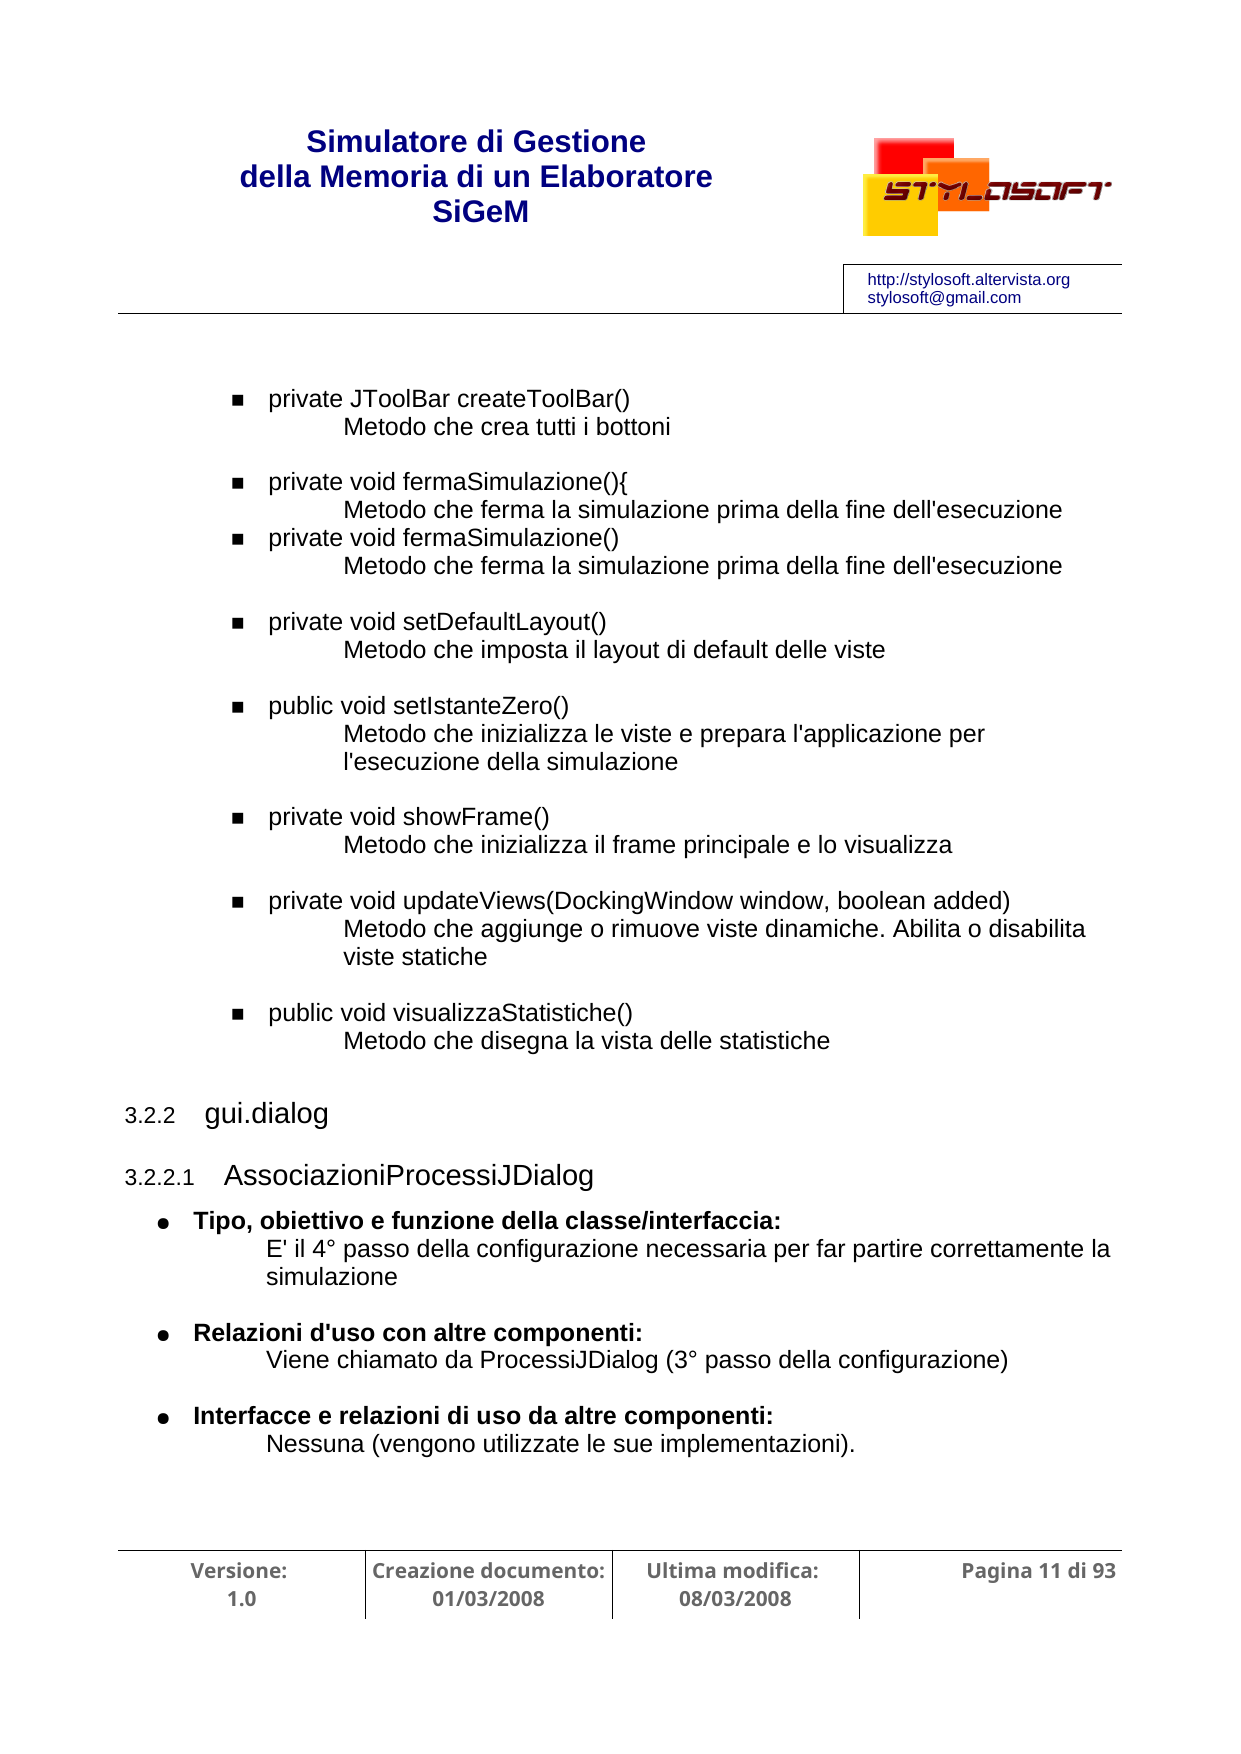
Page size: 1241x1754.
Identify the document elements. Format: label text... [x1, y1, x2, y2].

list Tipo, obiettivo e funzione della classe/interfaccia: [156, 1207, 1122, 1235]
list private void updateViews(DockingWindow window, boolean added) [231, 887, 1122, 915]
list Metodo che ferma la simulazione prima della fine dell'esecuzione [306, 552, 1122, 580]
list Metodo che ferma la simulazione prima della fine dell'esecuzione [306, 496, 1122, 524]
subtitle gui.dialog [118, 1097, 1122, 1130]
list E' il 4° passo della configurazione necessaria per far partire correttamente la simulazione [156, 1235, 1122, 1291]
list private void setDefaultLayout() [231, 608, 1122, 636]
list Metodo che inizializza il frame principale e lo visualizza [306, 831, 1122, 859]
list private void fermaSimulazione() [231, 524, 1122, 552]
list Nessuna (vengono utilizzate le sue implementazioni). [156, 1430, 1122, 1458]
list public void setIstanteZero() [231, 692, 1122, 719]
list private void fermaSimulazione(){ [231, 468, 1122, 496]
list Relazioni d'uso con altre componenti: [156, 1318, 1122, 1346]
list Metodo che imposta il layout di default delle viste [306, 636, 1122, 664]
list Metodo che disegna la vista delle statistiche [306, 1027, 1122, 1054]
list Metodo che aggiunge o rimuove viste dinamiche. Abilita o disabilita viste statiche [306, 915, 1122, 971]
list private void showFrame() [231, 803, 1122, 831]
list Metodo che crea tutti i bottoni [306, 412, 1122, 440]
subtitle AssociazioniProcessiJDialog [118, 1159, 1122, 1192]
list public void visualizzaStatistiche() [231, 999, 1122, 1027]
list private JToolBar createToolBar() [231, 384, 1122, 412]
list Metodo che inizializza le viste e prepara l'applicazione per l'esecuzione della simulazione [306, 719, 1122, 775]
list Interfacce e relazioni di uso da altre componenti: [156, 1402, 1122, 1430]
picture [848, 123, 1117, 247]
list Viene chiamato da ProcessiJDialog (3° passo della configurazione) [156, 1346, 1122, 1374]
